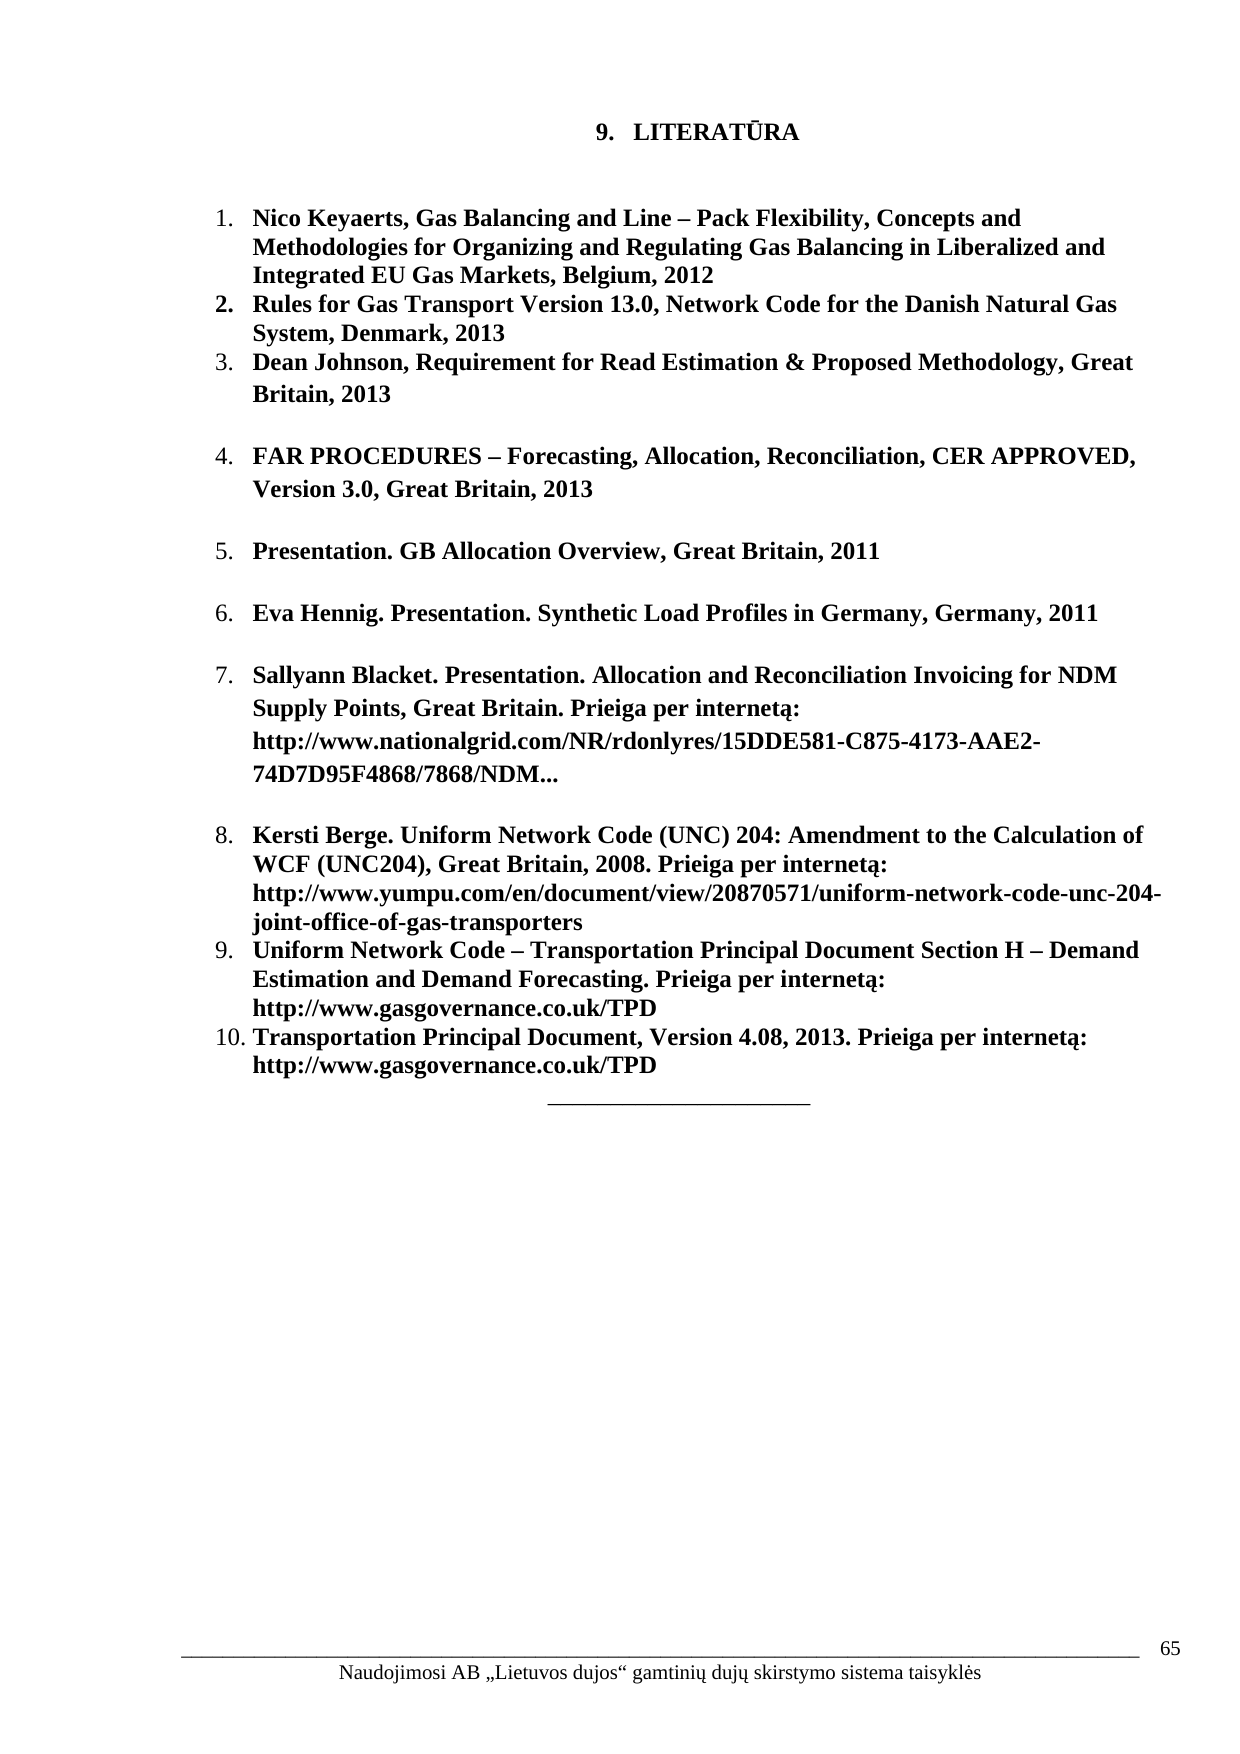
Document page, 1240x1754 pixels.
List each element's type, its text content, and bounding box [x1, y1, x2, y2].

text 4. FAR PROCEDURES – Forecasting, Allocation, Reconciliation, CER APPROVED, Version 3.0, Great Britain, 2013 [215, 441, 1181, 503]
text 2. Rules for Gas Transport Version 13.0, Network Code for the Danish Natural Gas System, Denmark, 2013 [215, 289, 1181, 347]
text 9. Uniform Network Code – Transportation Principal Document Section H – Demand Estimation and Demand Forecasting. Prieiga per internetą: http://www.gasgovernance.co.uk/TPD [215, 936, 1181, 1022]
text 6. Eva Hennig. Presentation. Synthetic Load Profiles in Germany, Germany, 2011 [215, 598, 1181, 627]
text _____________________ [177, 1079, 1181, 1108]
text 10. Transportation Principal Document, Version 4.08, 2013. Prieiga per internetą: http://www.gasgovernance.co.uk/TPD [215, 1022, 1181, 1079]
text 8. Kersti Berge. Uniform Network Code (UNC) 204: Amendment to the Calculation of WCF (UNC204), Great Britain, 2008. Prieiga per internetą: http://www.yumpu.com/en/document/view/20870571/uniform-network-code-unc-204-joint-office-of-gas-transporters [215, 821, 1181, 936]
text 1. Nico Keyaerts, Gas Balancing and Line – Pack Flexibility, Concepts and Methodologies for Organizing and Regulating Gas Balancing in Liberalized and Integrated EU Gas Markets, Belgium, 2012 [215, 203, 1181, 289]
text 9. Literatūra [215, 117, 1181, 145]
text 5. Presentation. GB Allocation Overview, Great Britain, 2011 [215, 536, 1181, 565]
text 7. Sallyann Blacket. Presentation. Allocation and Reconciliation Invoicing for NDM Supply Points, Great Britain. Prieiga per internetą: http://www.nationalgrid.com/NR/rdonlyres/15DDE581-C875-4173-AAE2-74D7D95F4868/7868/NDM... [215, 660, 1181, 787]
text 3. Dean Johnson, Requirement for Read Estimation & Proposed Methodology, Great Britain, 2013 [215, 347, 1181, 408]
